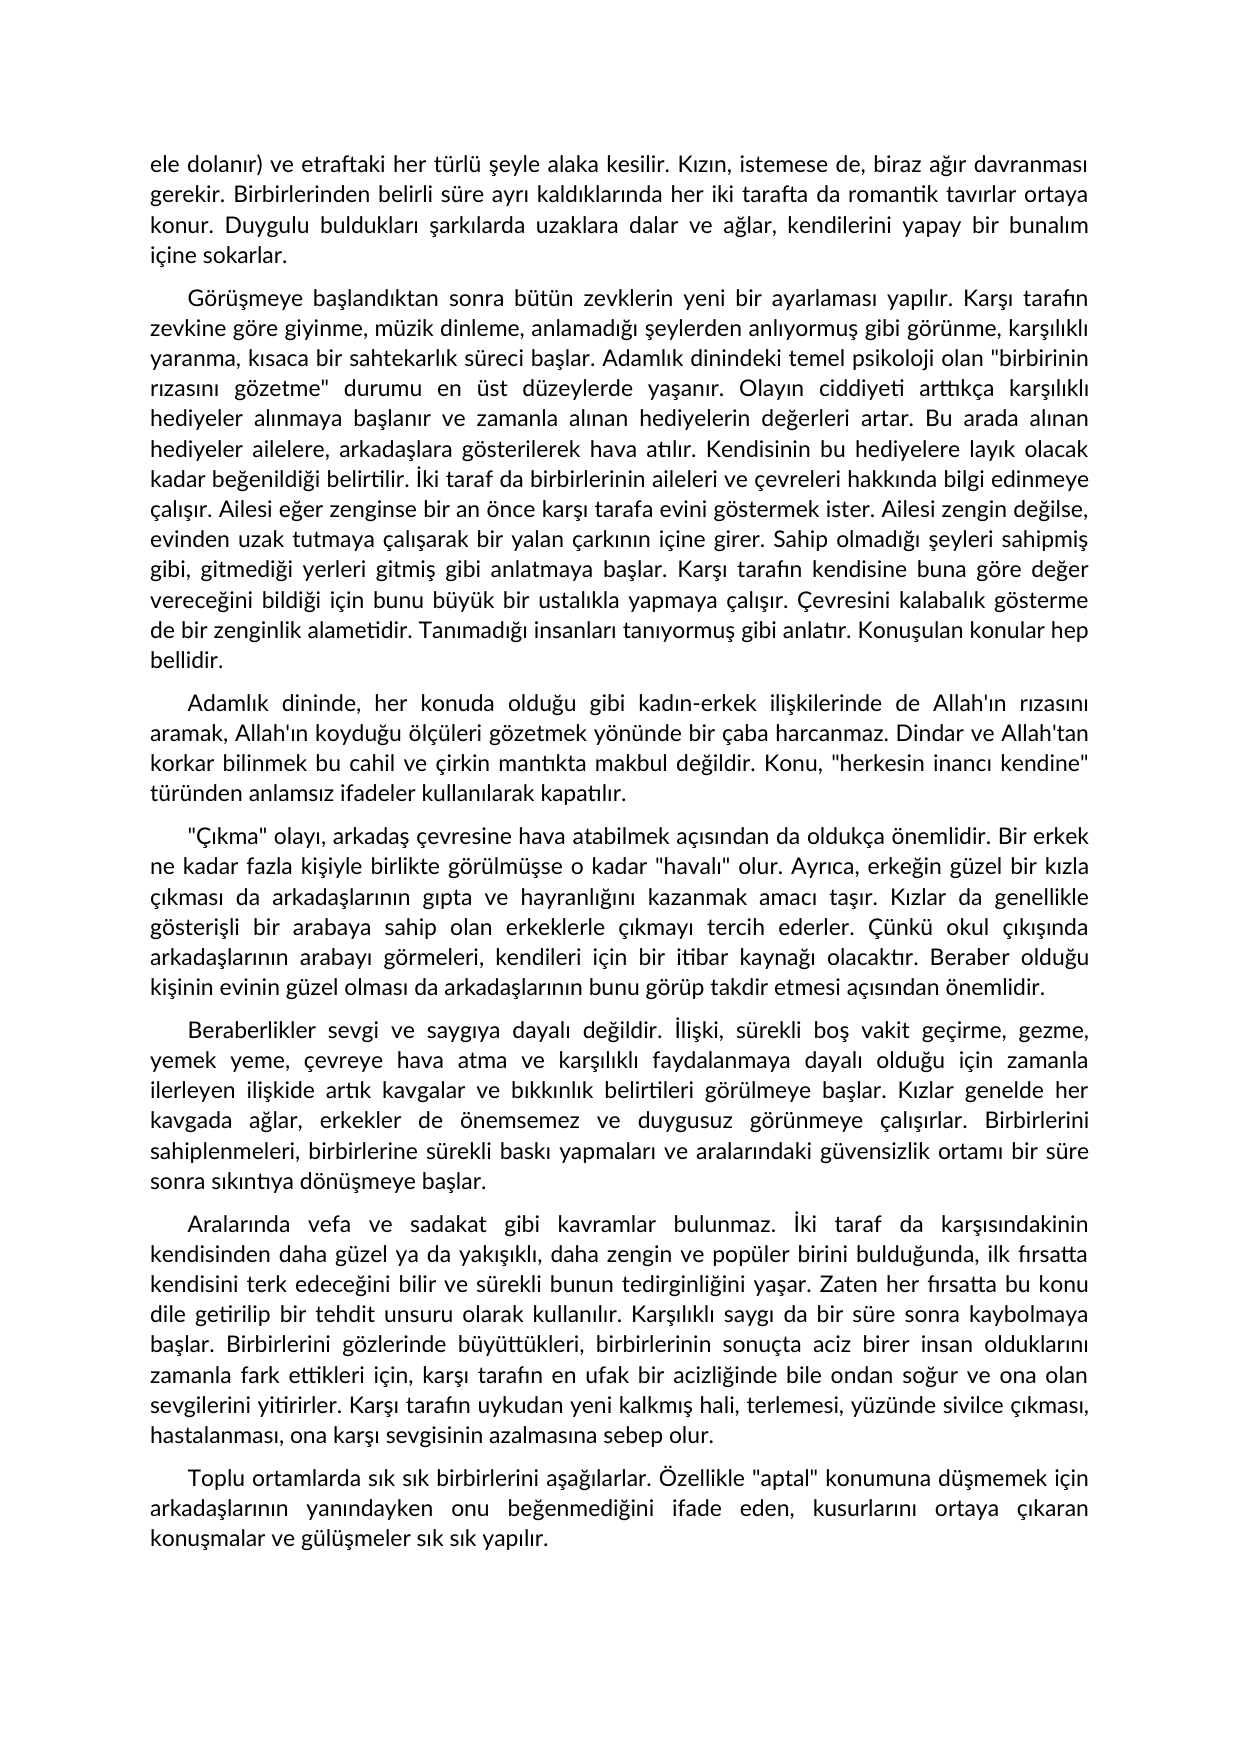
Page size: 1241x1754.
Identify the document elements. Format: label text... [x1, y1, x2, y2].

text ele dolanır) ve etraftaki her türlü şeyle alaka kesilir. Kızın, istemese de, biraz ağır davranması gerekir. Birbirlerinden belirli süre ayrı kaldıklarında her iki tarafta da romantik tavırlar ortaya konur. Duygulu buldukları şarkılarda uzaklara dalar ve ağlar, kendilerini yapay bir bunalım içine sokarlar. [150, 150, 1090, 268]
text Aralarında vefa ve sadakat gibi kavramlar bulunmaz. İki taraf da karşısındakinin kendisinden daha güzel ya da yakışıklı, daha zengin ve popüler birini bulduğunda, ilk fırsatta kendisini terk edeceğini bilir ve sürekli bunun tedirginliğini yaşar. Zaten her fırsatta bu konu dile getirilip bir tehdit unsuru olarak kullanılır. Karşılıklı saygı da bir süre sonra kaybolmaya başlar. Birbirlerini gözlerinde büyüttükleri, birbirlerinin sonuçta aciz birer insan olduklarını zamanla fark ettikleri için, karşı tarafın en ufak bir acizliğinde bile ondan soğur ve ona olan sevgilerini yitirirler. Karşı tarafın uykudan yeni kalkmış hali, terlemesi, yüzünde sivilce çıkması, hastalanması, ona karşı sevgisinin azalmasına sebep olur. [150, 1209, 1090, 1448]
text Beraberlikler sevgi ve saygıya dayalı değildir. İlişki, sürekli boş vakit geçirme, gezme, yemek yeme, çevreye hava atma ve karşılıklı faydalanmaya dayalı olduğu için zamanla ilerleyen ilişkide artık kavgalar ve bıkkınlık belirtileri görülmeye başlar. Kızlar genelde her kavgada ağlar, erkekler de önemsemez ve duygusuz görünmeye çalışırlar. Birbirlerini sahiplenmeleri, birbirlerine sürekli baskı yapmaları ve aralarındaki güvensizlik ortamı bir süre sonra sıkıntıya dönüşmeye başlar. [150, 1016, 1090, 1194]
text "Çıkma" olayı, arkadaş çevresine hava atabilmek açısından da oldukça önemlidir. Bir erkek ne kadar fazla kişiyle birlikte görülmüşse o kadar "havalı" olur. Ayrıca, erkeğin güzel bir kızla çıkması da arkadaşlarının gıpta ve hayranlığını kazanmak amacı taşır. Kızlar da genellikle gösterişli bir arabaya sahip olan erkeklerle çıkmayı tercih ederler. Çünkü okul çıkışında arkadaşlarının arabayı görmeleri, kendileri için bir itibar kaynağı olacaktır. Beraber olduğu kişinin evinin güzel olması da arkadaşlarının bunu görüp takdir etmesi açısından önemlidir. [150, 822, 1090, 1000]
text Görüşmeye başlandıktan sonra bütün zevklerin yeni bir ayarlaması yapılır. Karşı tarafın zevkine göre giyinme, müzik dinleme, anlamadığı şeylerden anlıyormuş gibi görünme, karşılıklı yaranma, kısaca bir sahtekarlık süreci başlar. Adamlık dinindeki temel psikoloji olan "birbirinin rızasını gözetme" durumu en üst düzeylerde yaşanır. Olayın ciddiyeti arttıkça karşılıklı hediyeler alınmaya başlanır ve zamanla alınan hediyelerin değerleri artar. Bu arada alınan hediyeler ailelere, arkadaşlara gösterilerek hava atılır. Kendisinin bu hediyelere layık olacak kadar beğenildiği belirtilir. İki taraf da birbirlerinin aileleri ve çevreleri hakkında bilgi edinmeye çalışır. Ailesi eğer zenginse bir an önce karşı tarafa evini göstermek ister. Ailesi zengin değilse, evinden uzak tutmaya çalışarak bir yalan çarkının içine girer. Sahip olmadığı şeyleri sahipmiş gibi, gitmediği yerleri gitmiş gibi anlatmaya başlar. Karşı tarafın kendisine buna göre değer vereceğini bildiği için bunu büyük bir ustalıkla yapmaya çalışır. Çevresini kalabalık gösterme de bir zenginlik alametidir. Tanımadığı insanları tanıyormuş gibi anlatır. Konuşulan konular hep bellidir. [150, 283, 1090, 673]
text Toplu ortamlarda sık sık birbirlerini aşağılarlar. Özellikle "aptal" konumuna düşmemek için arkadaşlarının yanındayken onu beğenmediğini ifade eden, kusurlarını ortaya çıkaran konuşmalar ve gülüşmeler sık sık yapılır. [150, 1463, 1090, 1551]
text Adamlık dininde, her konuda olduğu gibi kadın-erkek ilişkilerinde de Allah'ın rızasını aramak, Allah'ın koyduğu ölçüleri gözetmek yönünde bir çaba harcanmaz. Dindar ve Allah'tan korkar bilinmek bu cahil ve çirkin mantıkta makbul değildir. Konu, "herkesin inancı kendine" türünden anlamsız ifadeler kullanılarak kapatılır. [150, 688, 1090, 807]
